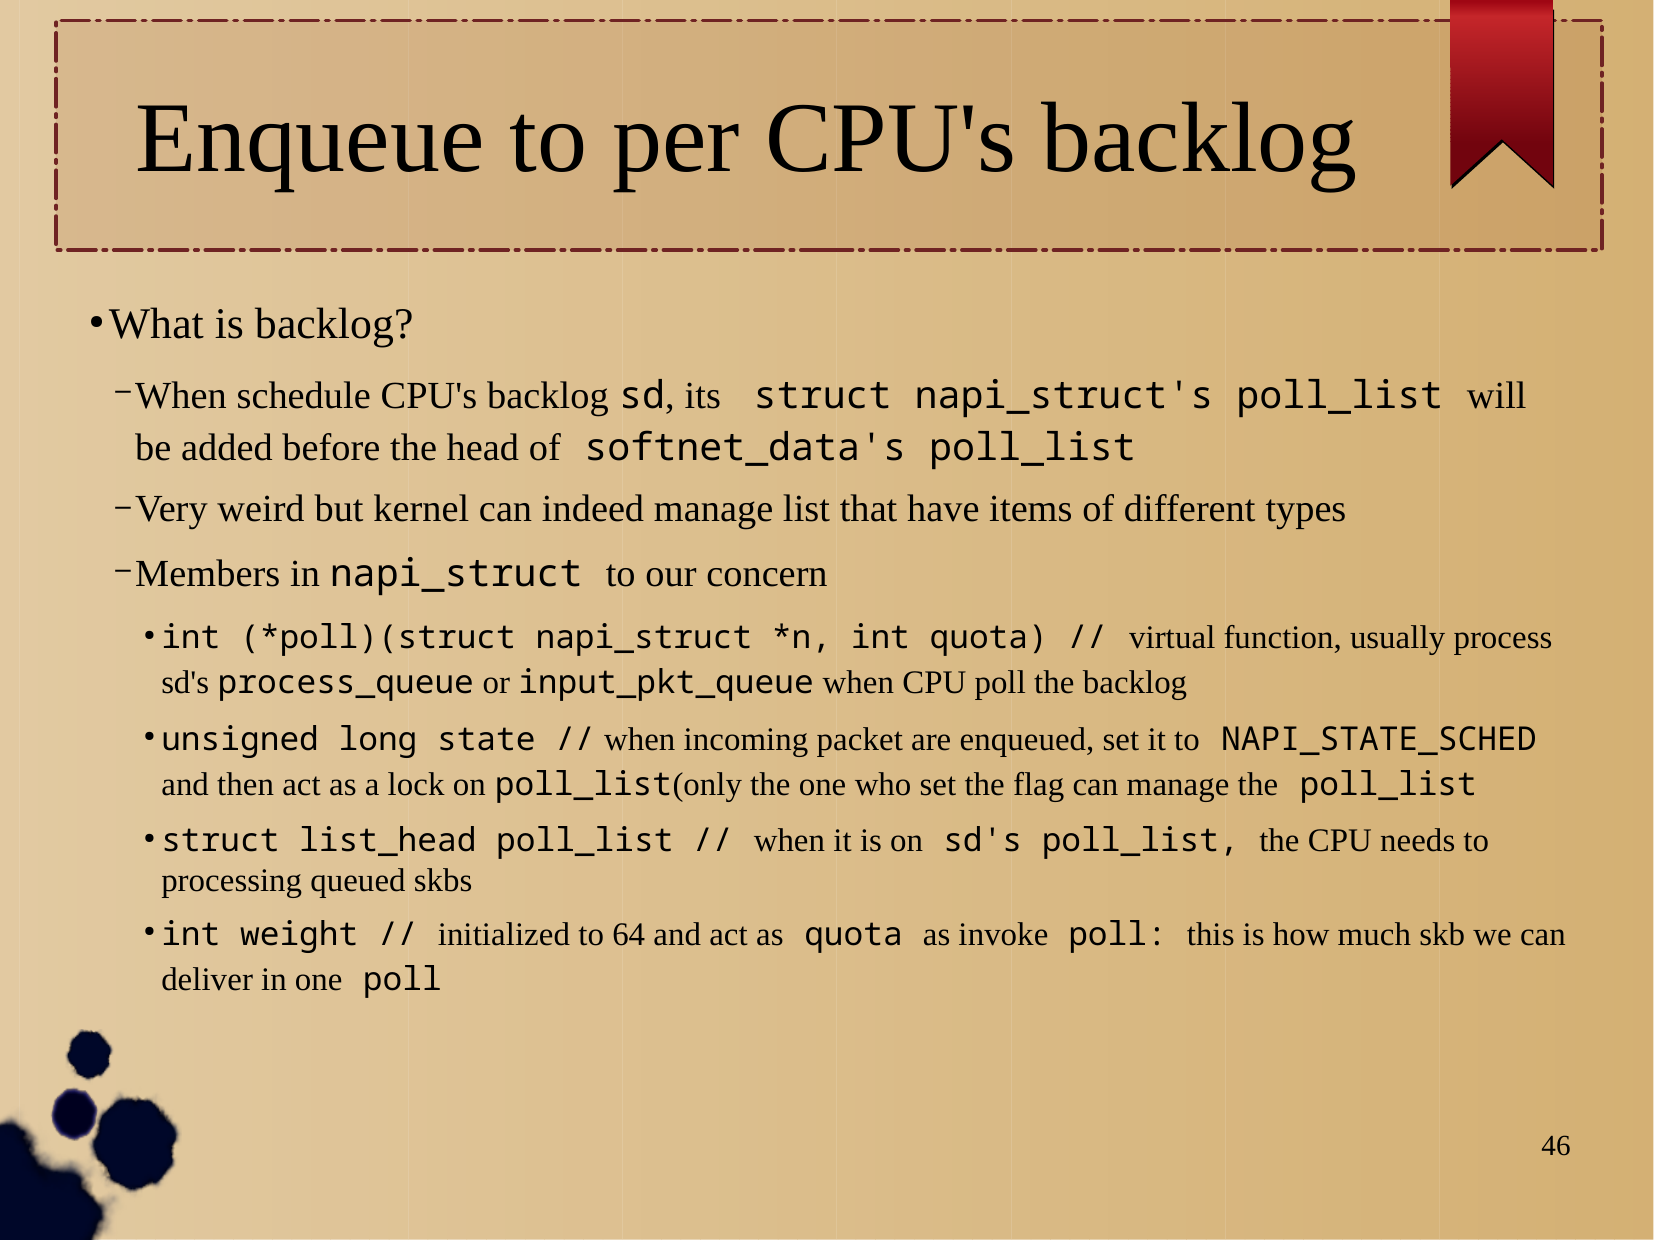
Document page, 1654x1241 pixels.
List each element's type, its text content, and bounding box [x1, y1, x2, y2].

title Enqueue to per CPU's backlog [82, 47, 1412, 229]
list What is backlog? When schedule CPU's backlog sd, its struct napi_struct's poll_list will be added before the head of softnet_data's poll_list Very weird but kernel can indeed manage list that have items of different types Members in napi_struct to our concern int (*poll)(struct napi_struct *n, int quota) // virtual function, usually process sd's process_queue or input_pkt_queue when CPU poll the backlog unsigned long state // when incoming packet are enqueued, set it to NAPI_STATE_SCHED and then act as a lock on poll_list(only the one who set the flag can manage the poll_list struct list_head poll_list // when it is on sd's poll_list, the CPU needs to processing queued skbs int weight // initialized to 64 and act as quota as invoke poll: this is how much skb we can deliver in one poll [82, 299, 1571, 1019]
